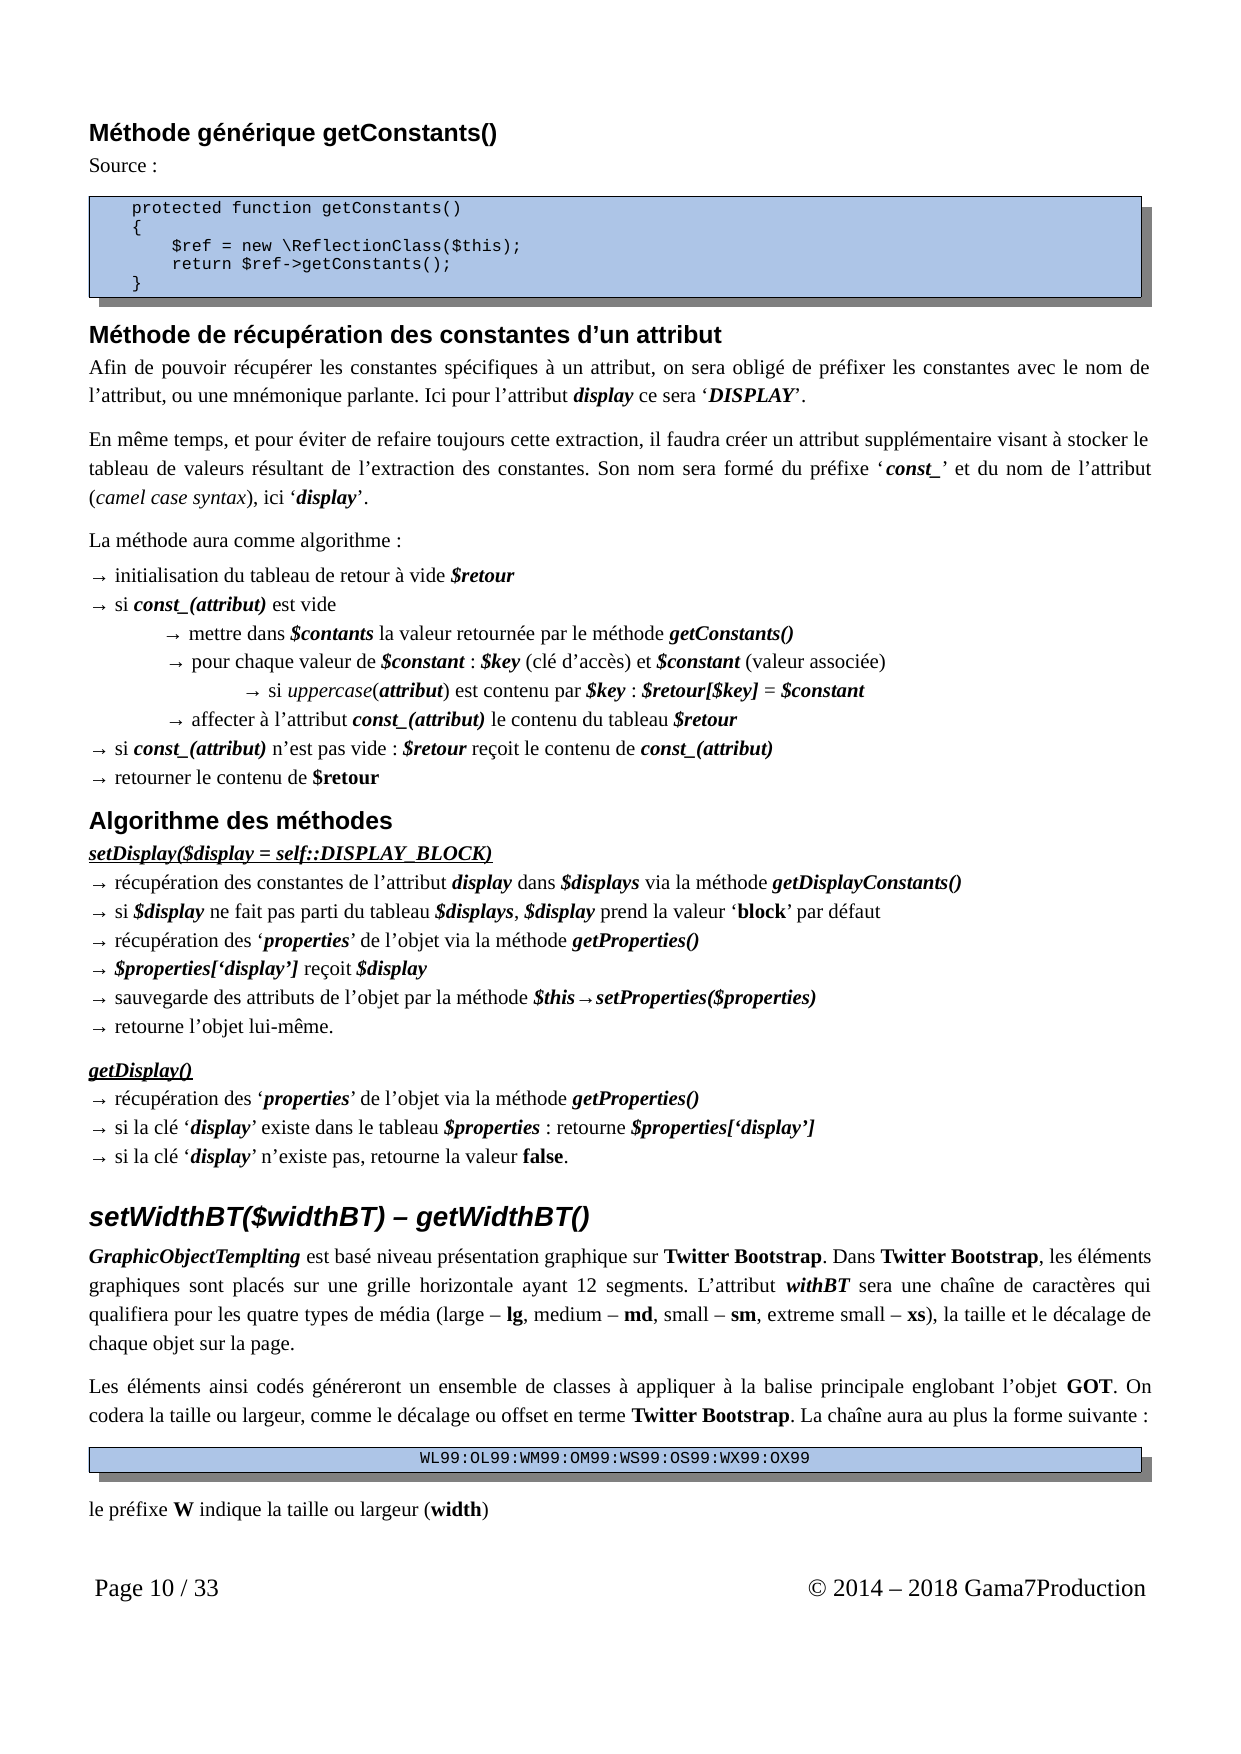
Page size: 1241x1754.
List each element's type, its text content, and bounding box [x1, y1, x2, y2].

text GraphicObjectTemplting est basé niveau présentation graphique sur Twitter Bootstrap. Dans Twitter Bootstrap, les éléments graphiques sont placés sur une grille horizontale ayant 12 segments. L’attribut withBT sera une chaîne de caractères qui qualifiera pour les quatre types de média (large – lg, medium – md, small – sm, extreme small – xs), la taille et le décalage de chaque objet sur la page. [88, 1244, 1152, 1355]
text { [90, 215, 1141, 234]
text → récupération des ‘properties’ de l’objet via la méthode getProperties() [88, 1086, 1152, 1110]
text → si $display ne fait pas parti du tableau $displays, $display prend la valeur ‘block’ par défaut [88, 899, 1152, 923]
text Les éléments ainsi codés généreront un ensemble de classes à appliquer à la balise principale englobant l’objet GOT. On codera la taille ou largeur, comme le décalage ou offset en terme Twitter Bootstrap. La chaîne aura au plus la forme suivante : [88, 1374, 1152, 1427]
text setDisplay($display = self::DISPLAY_BLOCK) [88, 841, 1152, 865]
text getDisplay() [88, 1057, 1152, 1082]
text Source : [88, 153, 1152, 177]
text → récupération des ‘properties’ de l’objet via la méthode getProperties() [88, 927, 1152, 952]
text → retourne l’objet lui-même. [88, 1014, 1152, 1038]
text → si const_(attribut) n’est pas vide : $retour reçoit le contenu de const_(attribut) [88, 736, 1152, 760]
text Afin de pouvoir récupérer les constantes spécifiques à un attribut, on sera obligé de préfixer les constantes avec le nom de l’attribut, ou une mnémonique parlante. Ici pour l’attribut display ce sera ‘DISPLAY’. [88, 354, 1152, 407]
text → initialisation du tableau de retour à vide $retour [88, 563, 1152, 587]
text → mettre dans $contants la valeur retournée par le méthode getConstants() [88, 621, 1152, 644]
text → récupération des constantes de l’attribut display dans $displays via la méthode getDisplayConstants() [88, 870, 1152, 894]
text → pour chaque valeur de $constant : $key (clé d’accès) et $constant (valeur associée) [165, 649, 1152, 673]
text WL99:OL99:WM99:OM99:WS99:OS99:WX99:OX99 [90, 1448, 1141, 1472]
text → si la clé ‘display’ n’existe pas, retourne la valeur false. [88, 1144, 1152, 1168]
text La méthode aura comme algorithme : [88, 528, 1152, 552]
text En même temps, et pour éviter de refaire toujours cette extraction, il faudra créer un attribut supplémentaire visant à stocker le tableau de valeurs résultant de l’extraction des constantes. Son nom sera formé du préfixe ‘const_’ et du nom de l’attribut (camel case syntax), ici ‘display’. [88, 427, 1152, 509]
text → sauvegarde des attributs de l’objet par la méthode $this→setProperties($properties) [88, 985, 1152, 1009]
subtitle Méthode générique getConstants() [88, 118, 1152, 147]
text return $ref->getConstants(); [90, 253, 1141, 272]
text → si uppercase(attribut) est contenu par $key : $retour[$key] = $constant [242, 678, 1152, 702]
subtitle Méthode de récupération des constantes d’un attribut [88, 320, 1152, 348]
text } [90, 272, 1141, 297]
text → si la clé ‘display’ existe dans le tableau $properties : retourne $properties[‘display’] [88, 1115, 1152, 1139]
text → affecter à l’attribut const_(attribut) le contenu du tableau $retour [165, 707, 1152, 731]
subtitle setWidthBT($widthBT) – getWidthBT() [88, 1200, 1152, 1232]
text → retourner le contenu de $retour [88, 765, 1152, 789]
text le préfixe W indique la taille ou largeur (width) [88, 1497, 1152, 1521]
text → $properties[‘display’] reçoit $display [88, 956, 1152, 980]
subtitle Algorithme des méthodes [88, 806, 1152, 835]
text → si const_(attribut) est vide [88, 592, 1152, 616]
text $ref = new \ReflectionClass($this); [90, 234, 1141, 253]
text protected function getConstants() [90, 197, 1141, 215]
